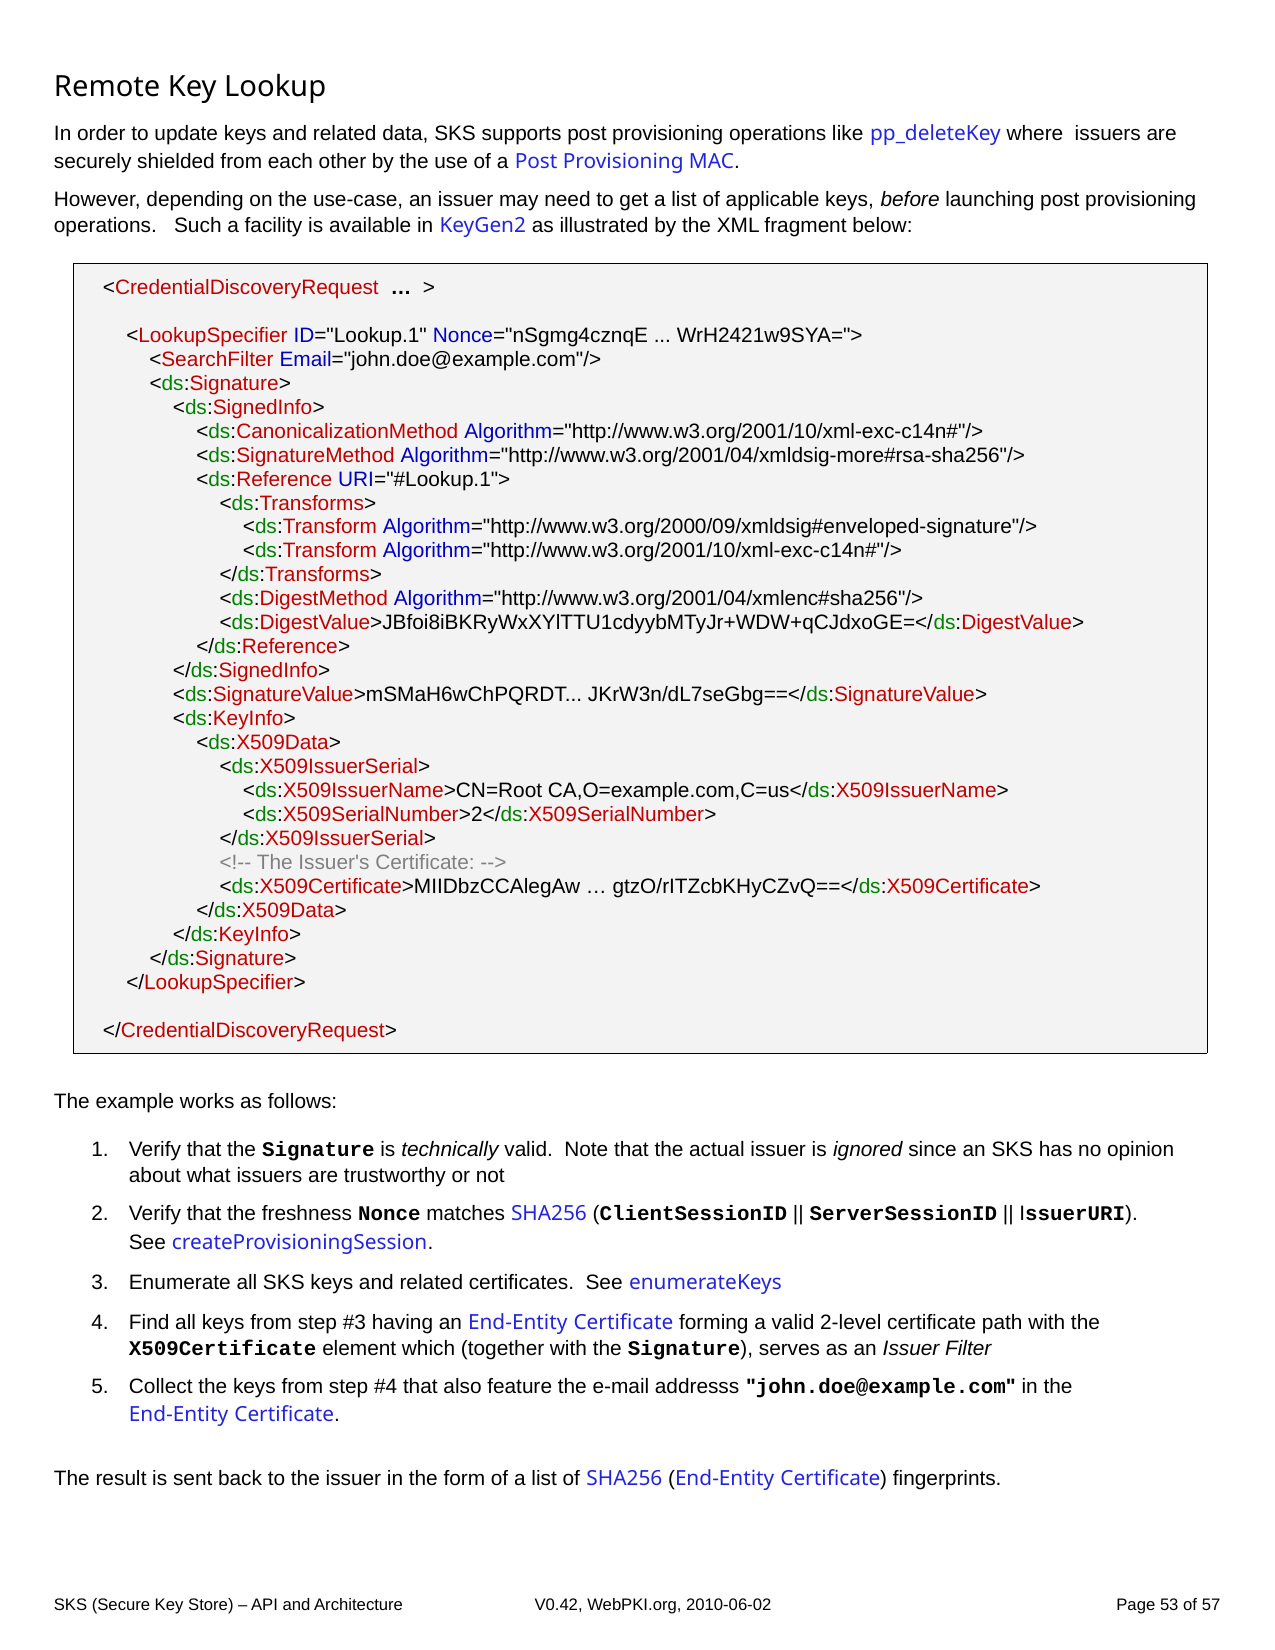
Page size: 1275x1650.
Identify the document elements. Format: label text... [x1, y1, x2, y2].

table_header <CredentialDiscoveryRequest … > <LookupSpecifier ID="Lookup.1" Nonce="nSgmg4cznqE ... WrH2421w9SYA="> <SearchFilter Email="john.doe@example.com"/> <ds:Signature> <ds:SignedInfo> <ds:CanonicalizationMethod Algorithm="http://www.w3.org/2001/10/xml-exc-c14n#"/> <ds:SignatureMethod Algorithm="http://www.w3.org/2001/04/xmldsig-more#rsa-sha256"/> <ds:Reference URI="#Lookup.1"> <ds:Transforms> <ds:Transform Algorithm="http://www.w3.org/2000/09/xmldsig#enveloped-signature"/> <ds:Transform Algorithm="http://www.w3.org/2001/10/xml-exc-c14n#"/> </ds:Transforms> <ds:DigestMethod Algorithm="http://www.w3.org/2001/04/xmlenc#sha256"/> <ds:DigestValue>JBfoi8iBKRyWxXYlTTU1cdyybMTyJr+WDW+qCJdxoGE=</ds:DigestValue> </ds:Reference> </ds:SignedInfo> <ds:SignatureValue>mSMaH6wChPQRDT... JKrW3n/dL7seGbg==</ds:SignatureValue> <ds:KeyInfo> <ds:X509Data> <ds:X509IssuerSerial> <ds:X509IssuerName>CN=Root CA,O=example.com,C=us</ds:X509IssuerName> <ds:X509SerialNumber>2</ds:X509SerialNumber> </ds:X509IssuerSerial> <!-- The Issuer's Certificate: --> <ds:X509Certificate>MIIDbzCCAlegAw … gtzO/rITZcbKHyCZvQ==</ds:X509Certificate> </ds:X509Data> </ds:KeyInfo> </ds:Signature> </LookupSpecifier> </CredentialDiscoveryRequest> [74, 264, 1207, 1053]
text However, depending on the use-case, an issuer may need to get a list of applicable keys, before launching post provisioning operations. Such a facility is available in KeyGen2 as illustrated by the XML fragment below: [54, 186, 1221, 263]
text The example works as follows: [54, 1089, 1221, 1137]
list Find all keys from step #3 having an End-Entity Certificate forming a valid 2-level certificate path with the X509Certificate element which (together with the Signature), serves as an Issuer Filter [91, 1307, 1221, 1362]
subtitle Remote Key Lookup [54, 66, 1221, 105]
list Collect the keys from step #4 that also feature the e-mail addresss "john.doe@example.com" in the End-Entity Certificate. [91, 1373, 1221, 1428]
list Enumerate all SKS keys and related certificates. See enumerateKeys [91, 1267, 1221, 1296]
list Verify that the Signature is technically valid. Note that the actual issuer is ignored since an SKS has no opinion about what issuers are trustworthy or not [91, 1137, 1221, 1187]
list Verify that the freshness Nonce matches SHA256 (ClientSessionID || ServerSessionID || IssuerURI). See createProvisioningSession. [91, 1198, 1221, 1255]
text In order to update keys and related data, SKS supports post provisioning operations like pp_deleteKey where issuers are securely shielded from each other by the use of a Post Provisioning MAC. [54, 118, 1221, 175]
text The result is sent back to the issuer in the form of a list of SHA256 (End-Entity Certificate) fingerprints. [54, 1439, 1221, 1492]
